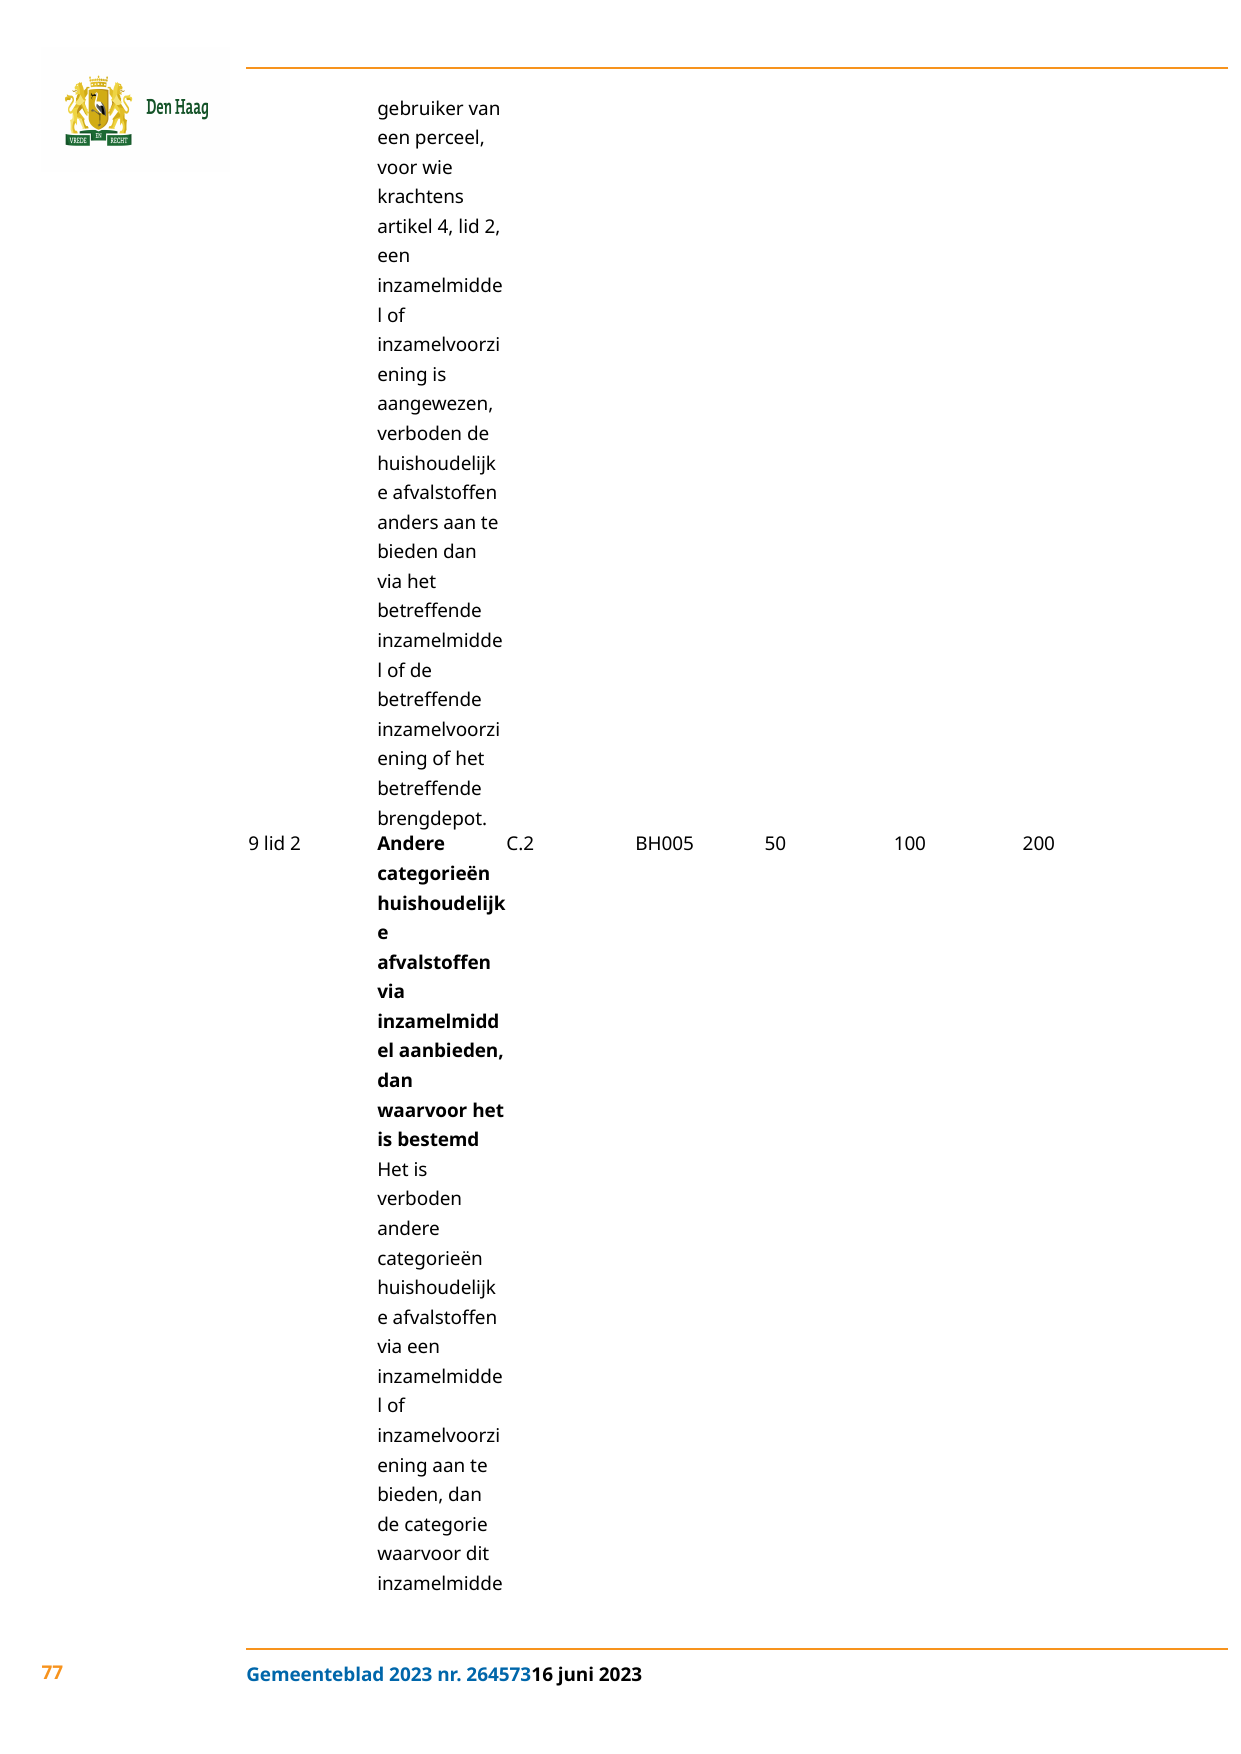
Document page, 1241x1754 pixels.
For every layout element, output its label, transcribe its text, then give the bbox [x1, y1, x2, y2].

table_cell 50 [764, 831, 893, 1596]
table_cell 100 [894, 831, 1022, 1596]
table_cell [635, 95, 764, 831]
table_cell 9 lid 2 [248, 831, 377, 1596]
table_cell Andere categorieën huishoudelijke afvalstoffen via inzamelmiddel aanbieden, dan waarvoor het is bestemd Het is verboden andere categorieën huishoudelijke afvalstoffen via een inzamelmiddel of inzamelvoorziening aan te bieden, dan de categorie waarvoor dit inzamelmidde [377, 831, 506, 1596]
picture [41, 47, 231, 172]
table_cell 200 [1023, 831, 1152, 1596]
table_cell gebruiker van een perceel, voor wie krachtens artikel 4, lid 2, een inzamelmiddel of inzamelvoorziening is aangewezen, verboden de huishoudelijke afvalstoffen anders aan te bieden dan via het betreffende inzamelmiddel of de betreffende inzamelvoorziening of het betreffende brengdepot. [377, 95, 506, 831]
table_cell [506, 95, 635, 831]
table_cell [248, 95, 377, 831]
table_cell C.2 [506, 831, 635, 1596]
table_cell BH005 [635, 831, 764, 1596]
table_cell [764, 95, 893, 831]
table_cell [894, 95, 1022, 831]
table_cell [1023, 95, 1152, 831]
